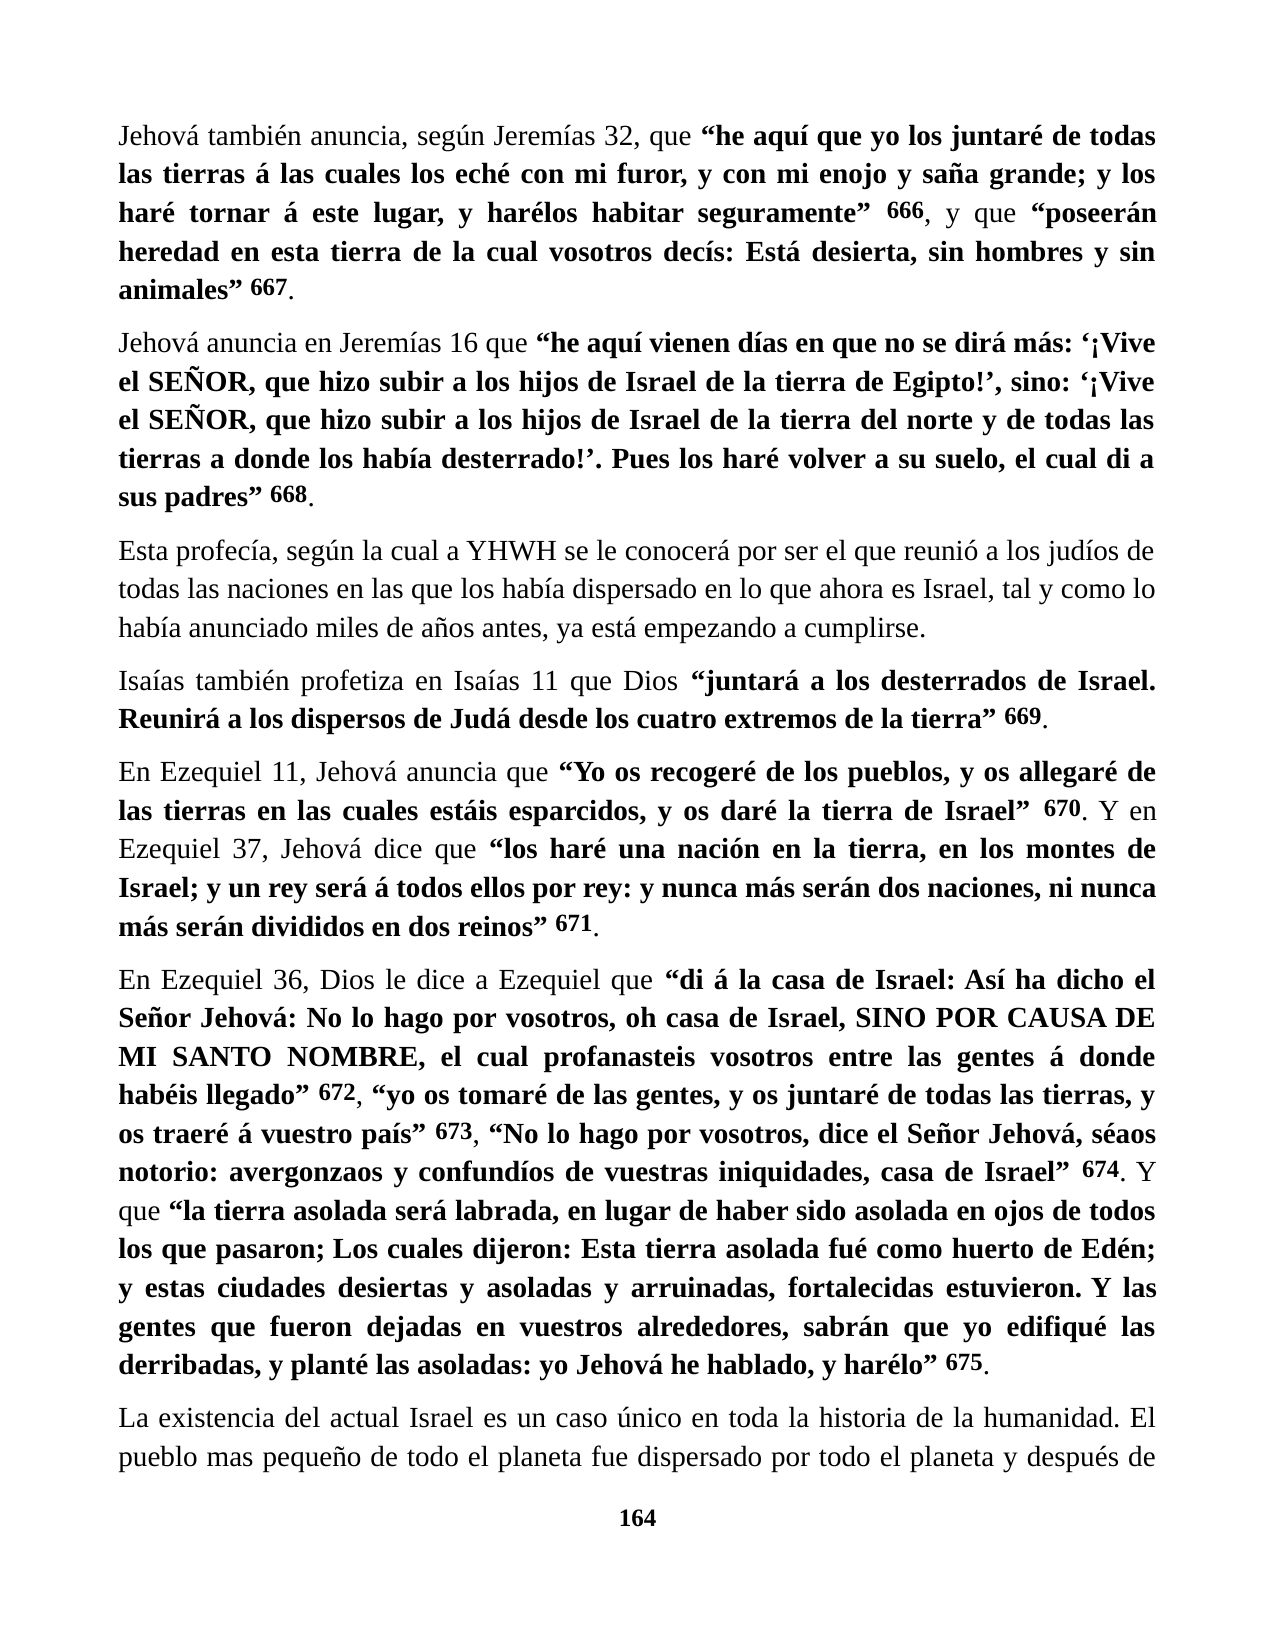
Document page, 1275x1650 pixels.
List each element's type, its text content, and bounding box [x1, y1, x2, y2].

text Esta profecía, según la cual a YHWH se le conocerá por ser el que reunió a los judíos de todas las naciones en las que los había dispersado en lo que ahora es Israel, tal y como lo había anunciado miles de años antes, ya está empezando a cumplirse. [118, 533, 1157, 643]
text En Ezequiel 36, Dios le dice a Ezequiel que “di á la casa de Israel: Así ha dicho el Señor Jehová: No lo hago por vosotros, oh casa de Israel, SINO POR CAUSA DE MI SANTO NOMBRE, el cual profanasteis vosotros entre las gentes á donde habéis llegado” , “yo os tomaré de las gentes, y os juntaré de todas las tierras, y os traeré á vuestro país” , “No lo hago por vosotros, dice el Señor Jehová, séaos notorio: avergonzaos y confundíos de vuestras iniquidades, casa de Israel” . Y que “la tierra asolada será labrada, en lugar de haber sido asolada en ojos de todos los que pasaron; Los cuales dijeron: Esta tierra asolada fué como huerto de Edén; y estas ciudades desiertas y asoladas y arruinadas, fortalecidas estuvieron. Y las gentes que fueron dejadas en vuestros alrededores, sabrán que yo edifiqué las derribadas, y planté las asoladas: yo Jehová he hablado, y harélo” . [118, 962, 1157, 1381]
text Jehová anuncia en Jeremías 16 que “he aquí vienen días en que no se dirá más: ‘¡Vive el SEÑOR, que hizo subir a los hijos de Israel de la tierra de Egipto!’, sino: ‘¡Vive el SEÑOR, que hizo subir a los hijos de Israel de la tierra del norte y de todas las tierras a donde los había desterrado!’. Pues los haré volver a su suelo, el cual di a sus padres” . [118, 325, 1157, 513]
text La existencia del actual Israel es un caso único en toda la historia de la humanidad. El pueblo mas pequeño de todo el planeta fue dispersado por todo el planeta y después de [118, 1400, 1157, 1472]
text Jehová también anuncia, según Jeremías 32, que “he aquí que yo los juntaré de todas las tierras á las cuales los eché con mi furor, y con mi enojo y saña grande; y los haré tornar á este lugar, y harélos habitar seguramente” , y que “poseerán heredad en esta tierra de la cual vosotros decís: Está desierta, sin hombres y sin animales” . [118, 118, 1157, 306]
text Isaías también profetiza en Isaías 11 que Dios “juntará a los desterrados de Israel. Reunirá a los dispersos de Judá desde los cuatro extremos de la tierra” . [118, 663, 1157, 735]
text En Ezequiel 11, Jehová anuncia que “Yo os recogeré de los pueblos, y os allegaré de las tierras en las cuales estáis esparcidos, y os daré la tierra de Israel” . Y en Ezequiel 37, Jehová dice que “los haré una nación en la tierra, en los montes de Israel; y un rey será á todos ellos por rey: y nunca más serán dos naciones, ni nunca más serán divididos en dos reinos” . [118, 754, 1157, 942]
